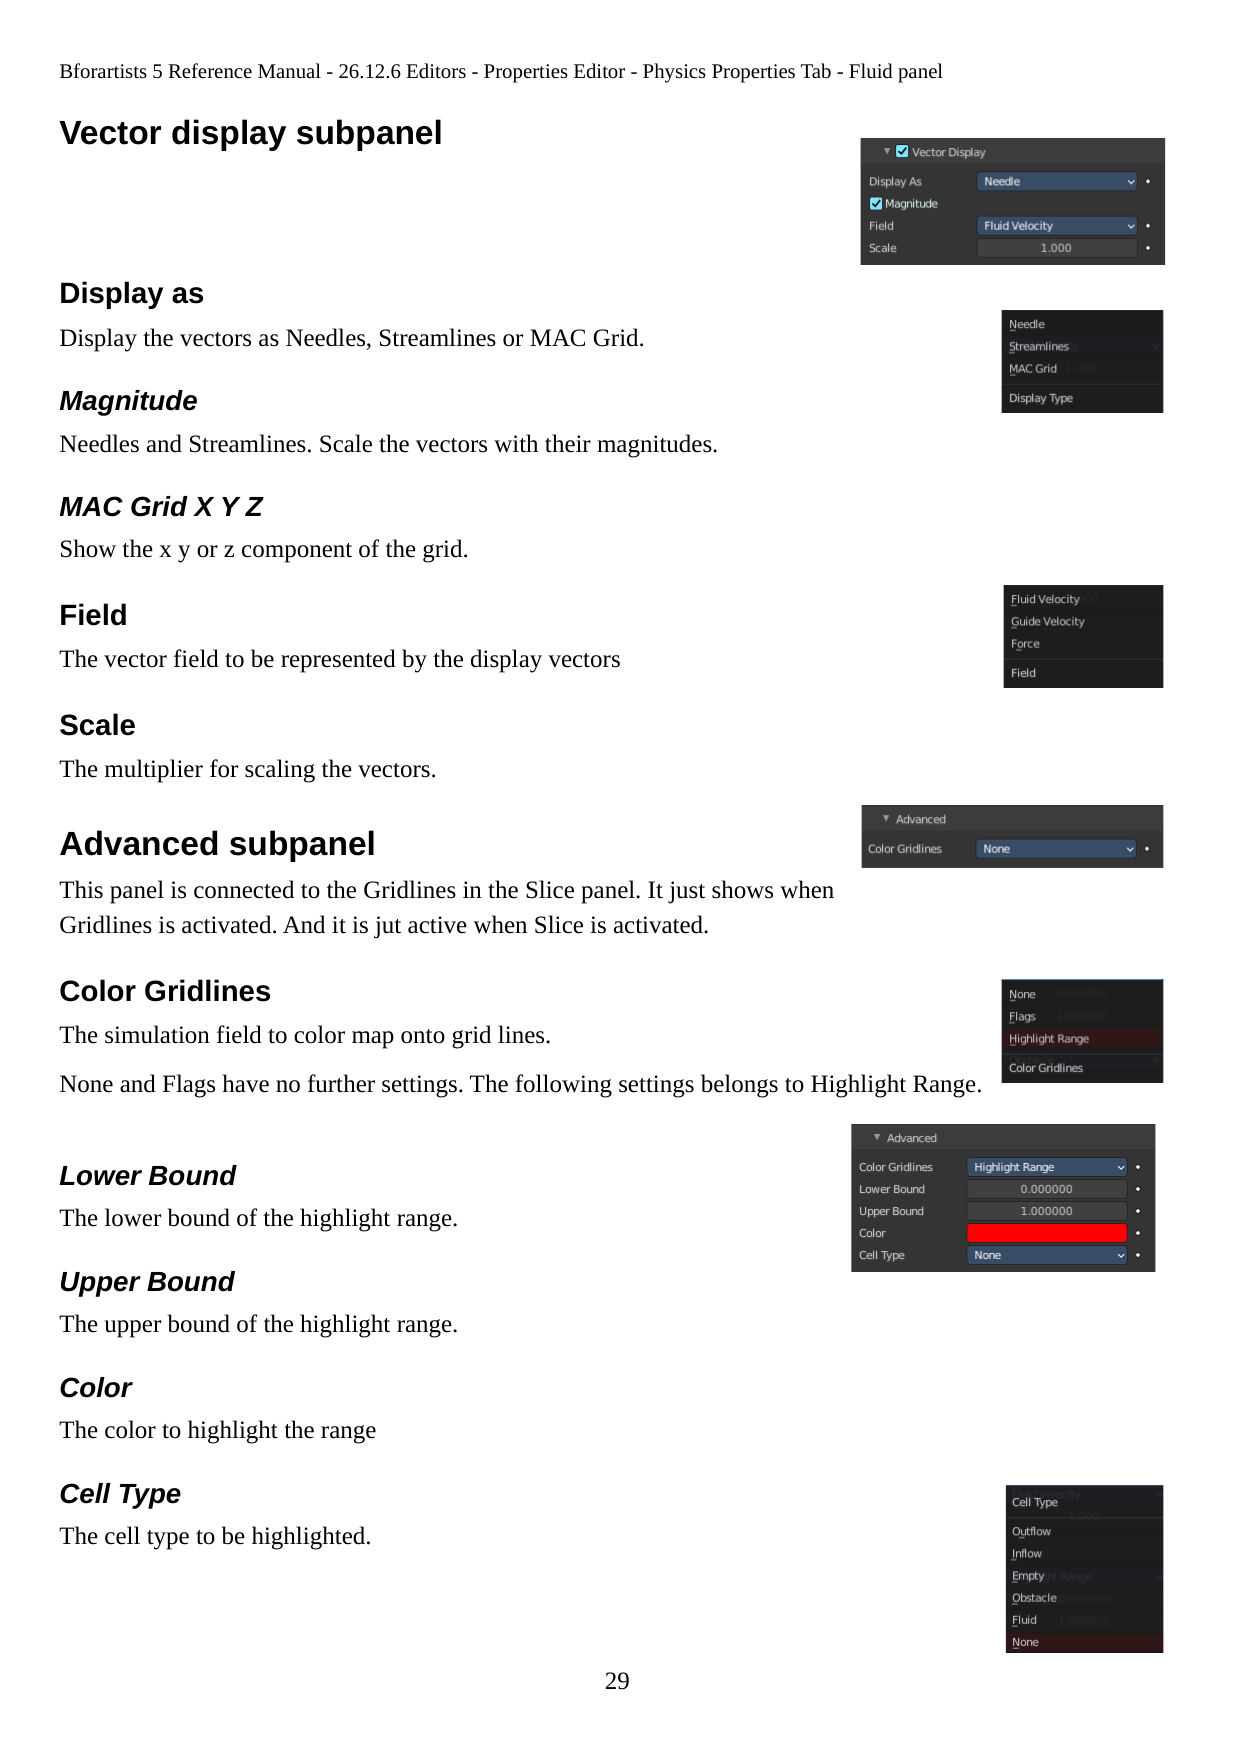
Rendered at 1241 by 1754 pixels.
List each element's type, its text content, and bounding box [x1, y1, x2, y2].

text The cell type to be highlighted. [59, 1521, 1005, 1550]
subtitle Color Gridlines [59, 973, 1181, 1007]
subtitle Field [59, 598, 1003, 632]
text This panel is connected to the Gridlines in the Slice panel. It just shows when Gridlines is activated. And it is jut active when Slice is activated. [59, 875, 1181, 939]
subtitle Display as [59, 276, 1181, 310]
text Needles and Streamlines. Scale the vectors with their magnitudes. [59, 429, 1181, 457]
text The simulation field to color map onto grid lines. [59, 1020, 1001, 1048]
text Display the vectors as Needles, Streamlines or MAC Grid. [59, 323, 1001, 351]
subtitle Scale [59, 708, 1181, 742]
subtitle Lower Bound [59, 1159, 851, 1191]
text The color to highlight the range [59, 1415, 1181, 1444]
text None and Flags have no further settings. The following settings belongs to Highlight Range. [59, 1069, 1181, 1098]
text The multiplier for scaling the vectors. [59, 754, 1181, 783]
picture [860, 138, 1166, 265]
text The lower bound of the highlight range. [59, 1203, 851, 1232]
picture [861, 805, 1164, 868]
picture [1001, 979, 1164, 1083]
subtitle [1164, 598, 1181, 632]
picture [1001, 310, 1164, 413]
subtitle Cell Type [59, 1477, 1181, 1509]
subtitle MAC Grid X Y Z [59, 490, 1181, 522]
subtitle Color [59, 1371, 1181, 1403]
picture [1005, 1485, 1164, 1653]
text Show the x y or z component of the grid. [59, 534, 1181, 563]
subtitle [1156, 1159, 1181, 1191]
subtitle Advanced subpanel [59, 824, 861, 863]
subtitle Magnitude [59, 384, 1181, 416]
text The vector field to be represented by the display vectors [59, 644, 1003, 673]
subtitle Vector display subpanel [59, 113, 1181, 151]
picture [1003, 585, 1164, 688]
text The upper bound of the highlight range. [59, 1309, 1181, 1338]
subtitle Upper Bound [59, 1265, 1181, 1297]
picture [851, 1124, 1156, 1272]
subtitle [1164, 824, 1181, 863]
